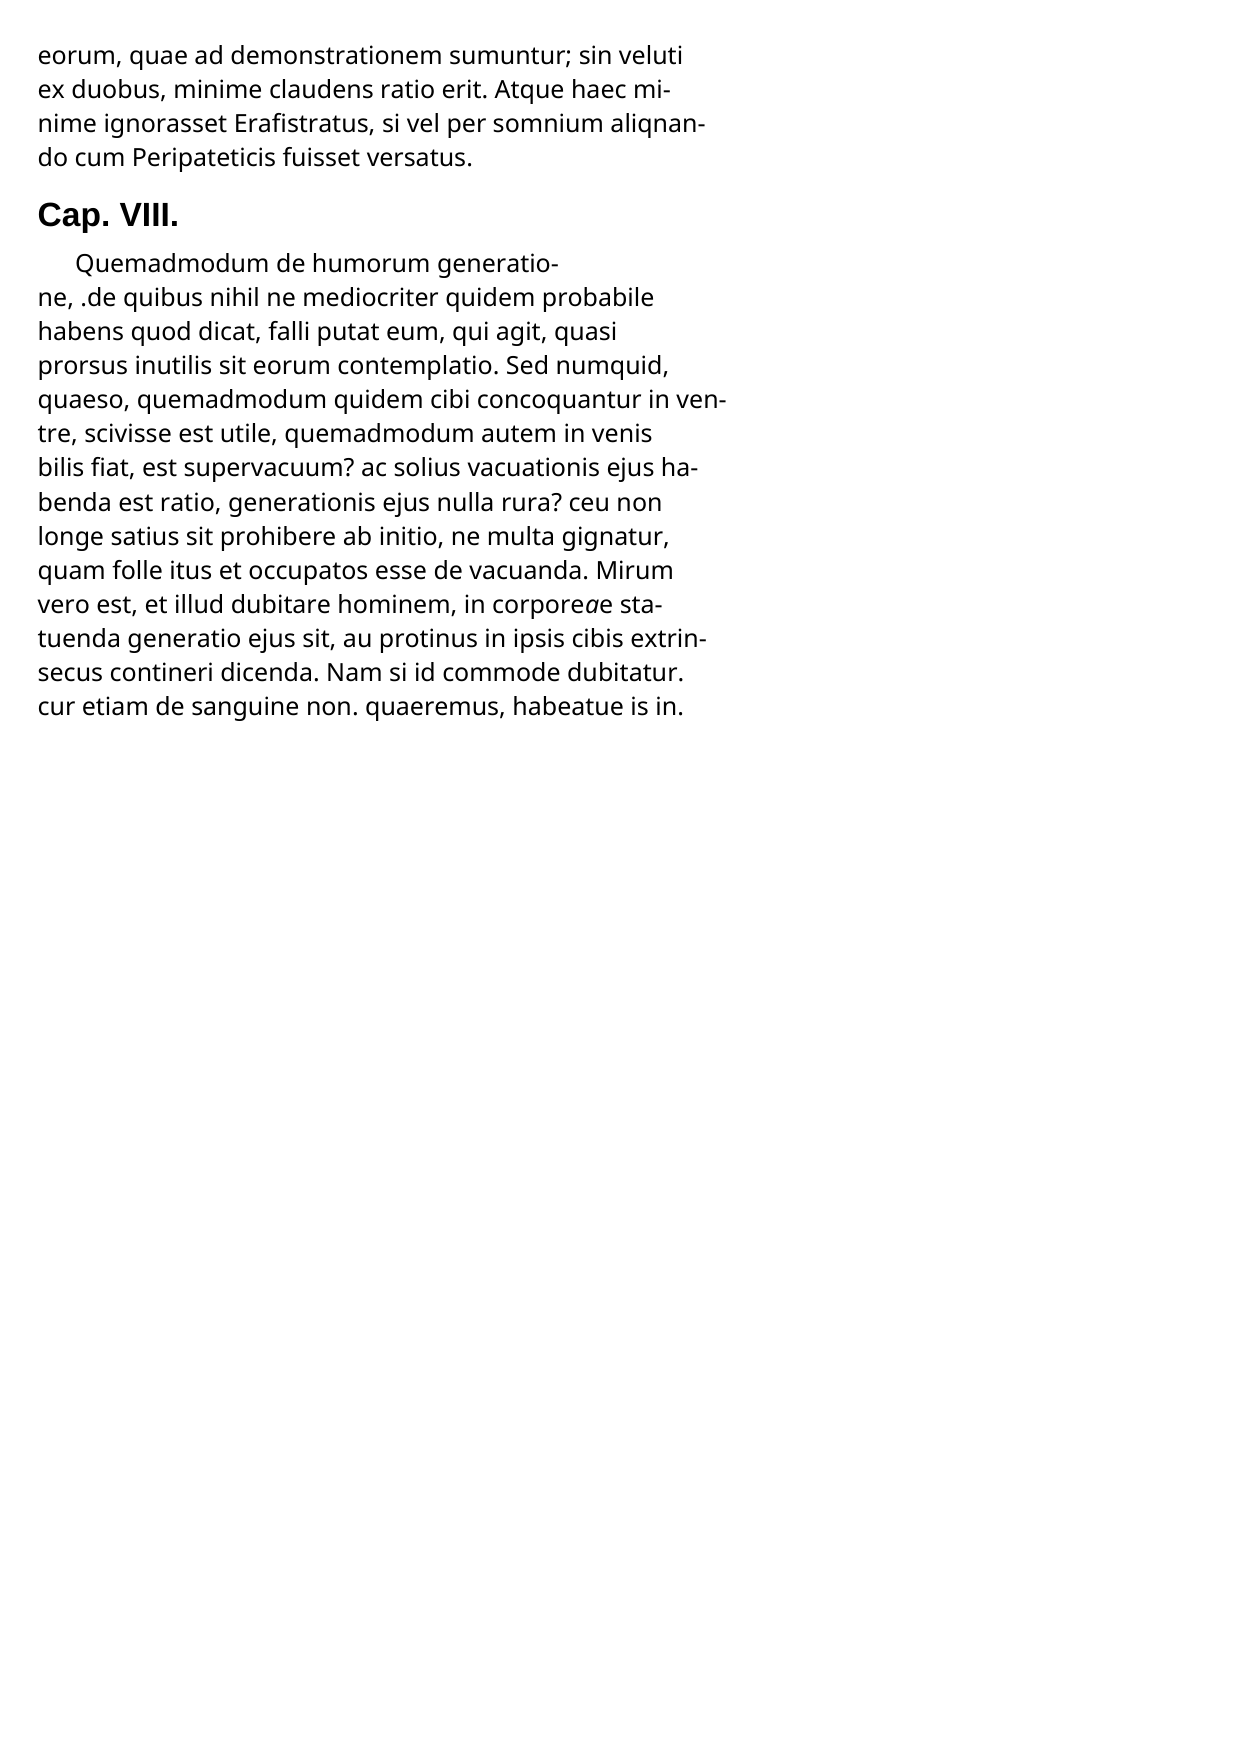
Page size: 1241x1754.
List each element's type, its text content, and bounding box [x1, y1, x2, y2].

text Quemadmodum de humorum generatio- ne, .de quibus nihil ne mediocriter quidem probabile habens quod dicat, falli putat eum, qui agit, quasi prorsus inutilis sit eorum contemplatio. Sed numquid, quaeso, quemadmodum quidem cibi concoquantur in ven- tre, scivisse est utile, quemadmodum autem in venis bilis fiat, est supervacuum? ac solius vacuationis ejus ha- benda est ratio, generationis ejus nulla rura? ceu non longe satius sit prohibere ab initio, ne multa gignatur, quam folle itus et occupatos esse de vacuanda. Mirum vero est, et illud dubitare hominem, in corporeae sta- tuenda generatio ejus sit, au protinus in ipsis cibis extrin- secus contineri dicenda. Nam si id commode dubitatur. cur etiam de sanguine non. quaeremus, habeatue is in. [37, 246, 1203, 723]
subtitle Cap. VIII. [37, 194, 1203, 233]
text eorum, quae ad demonstrationem sumuntur; sin veluti ex duobus, minime claudens ratio erit. Atque haec mi- nime ignorasset Erafistratus, si vel per somnium aliqnan- do cum Peripateticis fuisset versatus. [37, 37, 1203, 174]
